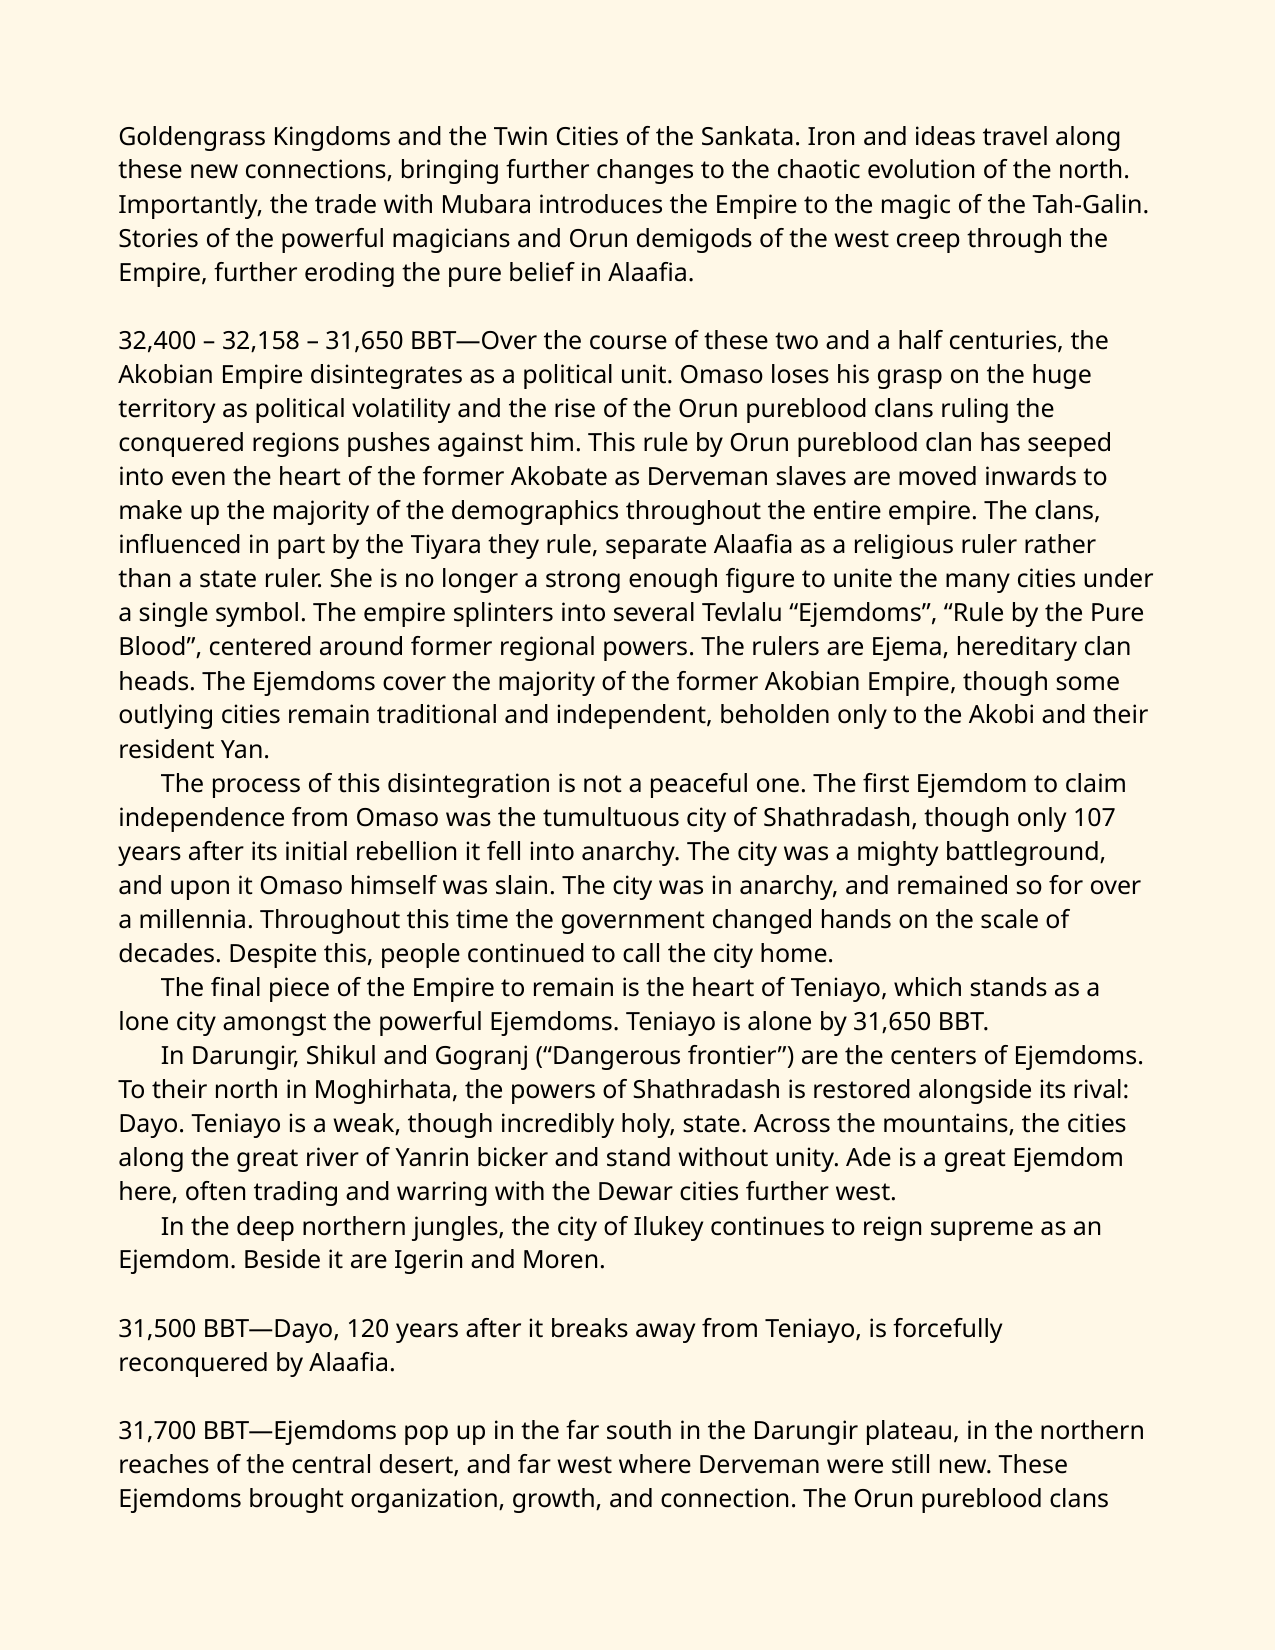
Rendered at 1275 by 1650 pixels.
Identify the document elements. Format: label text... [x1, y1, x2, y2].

text 31,700 BBT—Ejemdoms pop up in the far south in the Darungir plateau, in the northern reaches of the central desert, and far west where Derveman were still new. These Ejemdoms brought organization, growth, and connection. The Orun pureblood clans [118, 1412, 1157, 1515]
text Goldengrass Kingdoms and the Twin Cities of the Sankata. Iron and ideas travel along these new connections, bringing further changes to the chaotic evolution of the north. Importantly, the trade with Mubara introduces the Empire to the magic of the Tah-Galin. Stories of the powerful magicians and Orun demigods of the west creep through the Empire, further eroding the pure belief in Alaafia. [118, 118, 1157, 288]
text In the deep northern jungles, the city of Ilukey continues to reign supreme as an Ejemdom. Beside it are Igerin and Moren. [118, 1208, 1157, 1276]
text The process of this disintegration is not a peaceful one. The first Ejemdom to claim independence from Omaso was the tumultuous city of Shathradash, though only 107 years after its initial rebellion it fell into anarchy. The city was a mighty battleground, and upon it Omaso himself was slain. The city was in anarchy, and remained so for over a millennia. Throughout this time the government changed hands on the scale of decades. Despite this, people continued to call the city home. [118, 765, 1157, 970]
text In Darungir, Shikul and Gogranj (“Dangerous frontier”) are the centers of Ejemdoms. To their north in Moghirhata, the powers of Shathradash is restored alongside its rival: Dayo. Teniayo is a weak, though incredibly holy, state. Across the mountains, the cities along the great river of Yanrin bicker and stand without unity. Ade is a great Ejemdom here, often trading and warring with the Dewar cities further west. [118, 1038, 1157, 1208]
text 32,400 – 32,158 – 31,650 BBT—Over the course of these two and a half centuries, the Akobian Empire disintegrates as a political unit. Omaso loses his grasp on the huge territory as political volatility and the rise of the Orun pureblood clans ruling the conquered regions pushes against him. This rule by Orun pureblood clan has seeped into even the heart of the former Akobate as Derveman slaves are moved inwards to make up the majority of the demographics throughout the entire empire. The clans, influenced in part by the Tiyara they rule, separate Alaafia as a religious ruler rather than a state ruler. She is no longer a strong enough figure to unite the many cities under a single symbol. The empire splinters into several Tevlalu “Ejemdoms”, “Rule by the Pure Blood”, centered around former regional powers. The rulers are Ejema, hereditary clan heads. The Ejemdoms cover the majority of the former Akobian Empire, though some outlying cities remain traditional and independent, beholden only to the Akobi and their resident Yan. [118, 322, 1157, 765]
text The final piece of the Empire to remain is the heart of Teniayo, which stands as a lone city amongst the powerful Ejemdoms. Teniayo is alone by 31,650 BBT. [118, 970, 1157, 1038]
text 31,500 BBT—Dayo, 120 years after it breaks away from Teniayo, is forcefully reconquered by Alaafia. [118, 1310, 1157, 1378]
